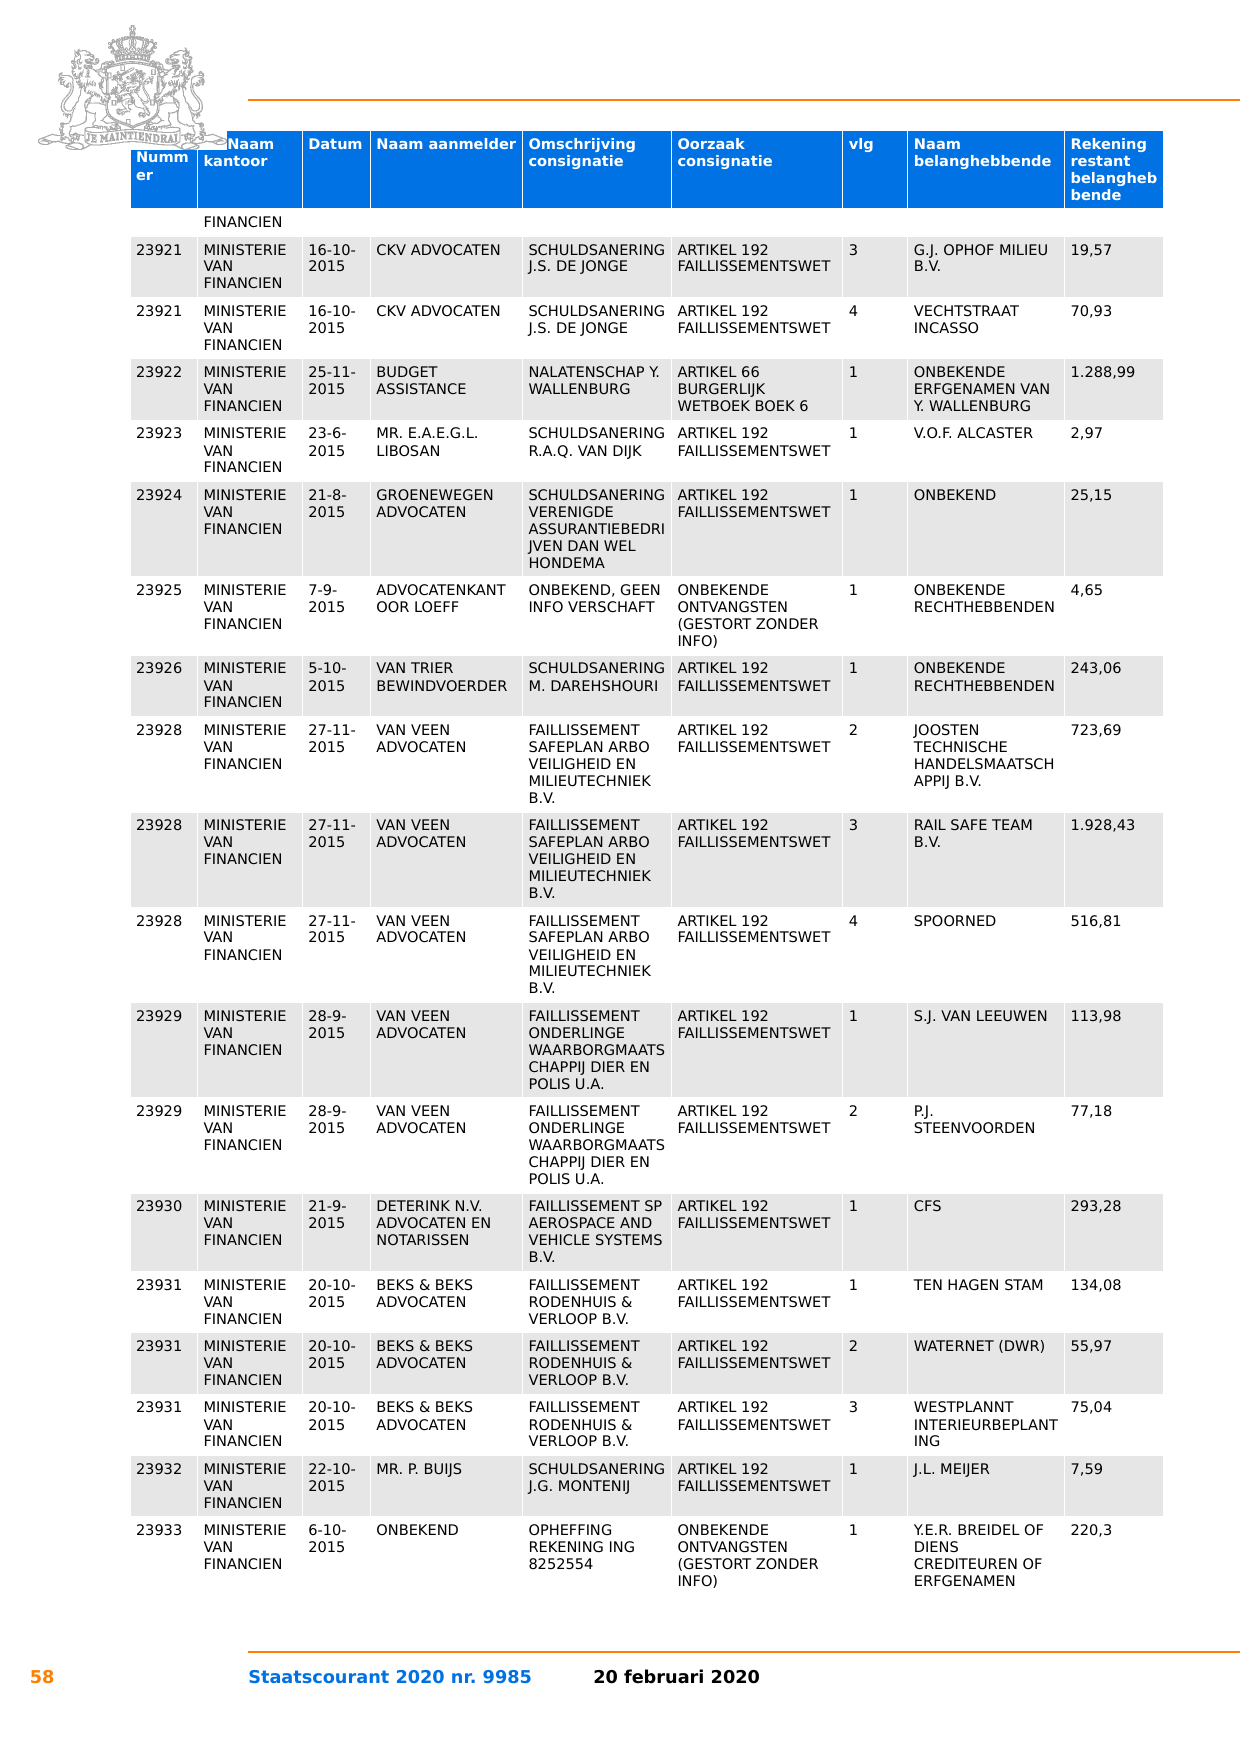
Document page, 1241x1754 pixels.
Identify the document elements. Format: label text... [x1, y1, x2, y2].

table_cell 2 [843, 1098, 907, 1193]
table_cell J.L. MEIJER [908, 1456, 1064, 1516]
table_cell MINISTERIE VAN FINANCIEN [198, 1194, 302, 1271]
table_cell OPHEFFING REKENING ING 8252554 [523, 1518, 671, 1595]
table_header Oorzaak consignatie [672, 131, 842, 208]
table_cell 1 [843, 482, 907, 576]
table_cell 23931 [131, 1333, 197, 1394]
table_cell CFS [908, 1194, 1064, 1271]
table_cell 1 [843, 1456, 907, 1516]
table_cell 23929 [131, 1098, 197, 1193]
table_cell ONBEKENDE RECHTHEBBENDEN [908, 656, 1064, 716]
table_cell 77,18 [1065, 1098, 1163, 1193]
table_cell 1 [843, 359, 907, 420]
table_cell [131, 209, 197, 236]
table_cell 1 [843, 1003, 907, 1097]
table_cell FINANCIEN [198, 209, 302, 236]
table_cell SCHULDSANERING R.A.Q. VAN DIJK [523, 421, 671, 481]
table_cell MINISTERIE VAN FINANCIEN [198, 421, 302, 481]
table_cell 28-9-2015 [303, 1003, 370, 1097]
table_cell 23922 [131, 359, 197, 420]
table_cell ADVOCATENKANTOOR LOEFF [371, 578, 522, 655]
table_cell 293,28 [1065, 1194, 1163, 1271]
table_cell ONBEKEND [908, 482, 1064, 576]
table_cell FAILLISSEMENT ONDERLINGE WAARBORGMAATSCHAPPIJ DIER EN POLIS U.A. [523, 1003, 671, 1097]
table_cell TEN HAGEN STAM [908, 1272, 1064, 1332]
table_cell 113,98 [1065, 1003, 1163, 1097]
table_cell SCHULDSANERING M. DAREHSHOURI [523, 656, 671, 716]
table_cell ARTIKEL 192 FAILLISSEMENTSWET [672, 298, 842, 358]
table_cell VAN TRIER BEWINDVOERDER [371, 656, 522, 716]
table_cell 23932 [131, 1456, 197, 1516]
table_cell BEKS & BEKS ADVOCATEN [371, 1272, 522, 1332]
table_cell MINISTERIE VAN FINANCIEN [198, 908, 302, 1002]
table_cell MINISTERIE VAN FINANCIEN [198, 656, 302, 716]
table_cell ARTIKEL 192 FAILLISSEMENTSWET [672, 908, 842, 1002]
table_cell FAILLISSEMENT ONDERLINGE WAARBORGMAATSCHAPPIJ DIER EN POLIS U.A. [523, 1098, 671, 1193]
table_cell ARTIKEL 192 FAILLISSEMENTSWET [672, 1194, 842, 1271]
table_cell 4,65 [1065, 578, 1163, 655]
table_cell 3 [843, 1395, 907, 1455]
table_cell FAILLISSEMENT SAFEPLAN ARBO VEILIGHEID EN MILIEUTECHNIEK B.V. [523, 717, 671, 811]
table_cell SCHULDSANERING J.S. DE JONGE [523, 237, 671, 297]
table_header Datum [303, 131, 370, 208]
table_header Omschrijving consignatie [523, 131, 671, 208]
table_cell RAIL SAFE TEAM B.V. [908, 813, 1064, 907]
table_header Naam kantoor [198, 131, 302, 208]
table_cell 75,04 [1065, 1395, 1163, 1455]
table_cell 1 [843, 656, 907, 716]
table_cell ARTIKEL 192 FAILLISSEMENTSWET [672, 813, 842, 907]
table_cell GROENEWEGEN ADVOCATEN [371, 482, 522, 576]
table_cell JOOSTEN TECHNISCHE HANDELSMAATSCHAPPIJ B.V. [908, 717, 1064, 811]
table_cell 3 [843, 813, 907, 907]
table_cell 516,81 [1065, 908, 1163, 1002]
table_cell MINISTERIE VAN FINANCIEN [198, 1003, 302, 1097]
table_cell MINISTERIE VAN FINANCIEN [198, 359, 302, 420]
table_cell 23931 [131, 1272, 197, 1332]
table_cell 4 [843, 298, 907, 358]
table_cell 2 [843, 1333, 907, 1394]
table_cell 23930 [131, 1194, 197, 1271]
table_cell 21-9-2015 [303, 1194, 370, 1271]
table_cell MINISTERIE VAN FINANCIEN [198, 1518, 302, 1595]
table_cell 20-10-2015 [303, 1395, 370, 1455]
table_cell 28-9-2015 [303, 1098, 370, 1193]
table_cell MINISTERIE VAN FINANCIEN [198, 298, 302, 358]
table_cell ARTIKEL 192 FAILLISSEMENTSWET [672, 482, 842, 576]
table_cell 243,06 [1065, 656, 1163, 716]
table_cell VAN VEEN ADVOCATEN [371, 1098, 522, 1193]
table_cell 16-10-2015 [303, 298, 370, 358]
table_cell 1 [843, 1518, 907, 1595]
table_cell MR. E.A.E.G.L. LIBOSAN [371, 421, 522, 481]
table_cell 23924 [131, 482, 197, 576]
table_cell ONBEKENDE RECHTHEBBENDEN [908, 578, 1064, 655]
table_cell MINISTERIE VAN FINANCIEN [198, 578, 302, 655]
table_cell BUDGET ASSISTANCE [371, 359, 522, 420]
table_cell ARTIKEL 192 FAILLISSEMENTSWET [672, 656, 842, 716]
table_header Nummer [131, 150, 197, 208]
table_cell ONBEKENDE ONTVANGSTEN (GESTORT ZONDER INFO) [672, 1518, 842, 1595]
table_cell 723,69 [1065, 717, 1163, 811]
table_cell SPOORNED [908, 908, 1064, 1002]
table_cell WATERNET (DWR) [908, 1333, 1064, 1394]
table_cell ARTIKEL 192 FAILLISSEMENTSWET [672, 421, 842, 481]
table_cell ONBEKEND [371, 1518, 522, 1595]
table_cell MINISTERIE VAN FINANCIEN [198, 482, 302, 576]
table_cell 16-10-2015 [303, 237, 370, 297]
table_cell WESTPLANNT INTERIEURBEPLANTING [908, 1395, 1064, 1455]
table_cell S.J. VAN LEEUWEN [908, 1003, 1064, 1097]
table_cell 3 [843, 237, 907, 297]
table_cell 1.928,43 [1065, 813, 1163, 907]
table_cell MINISTERIE VAN FINANCIEN [198, 813, 302, 907]
table_cell SCHULDSANERING VERENIGDE ASSURANTIEBEDRIJVEN DAN WEL HONDEMA [523, 482, 671, 576]
table_cell MINISTERIE VAN FINANCIEN [198, 717, 302, 811]
table_cell 134,08 [1065, 1272, 1163, 1332]
table_cell 21-8-2015 [303, 482, 370, 576]
table_header Naam aanmelder [371, 131, 522, 208]
table_cell 23921 [131, 298, 197, 358]
table_cell 70,93 [1065, 298, 1163, 358]
table_cell 2,97 [1065, 421, 1163, 481]
table_cell 23-6-2015 [303, 421, 370, 481]
table_cell FAILLISSEMENT RODENHUIS & VERLOOP B.V. [523, 1395, 671, 1455]
table_cell 23925 [131, 578, 197, 655]
table_cell ONBEKEND, GEEN INFO VERSCHAFT [523, 578, 671, 655]
table_cell SCHULDSANERING J.S. DE JONGE [523, 298, 671, 358]
table_cell 7-9-2015 [303, 578, 370, 655]
table_cell 23928 [131, 908, 197, 1002]
table_cell VAN VEEN ADVOCATEN [371, 1003, 522, 1097]
table_cell ARTIKEL 192 FAILLISSEMENTSWET [672, 237, 842, 297]
table_header Naam belanghebbende [908, 131, 1064, 208]
table_cell 1 [843, 578, 907, 655]
table_cell [672, 209, 842, 236]
table_cell NALATENSCHAP Y. WALLENBURG [523, 359, 671, 420]
table_cell 19,57 [1065, 237, 1163, 297]
table_cell FAILLISSEMENT SAFEPLAN ARBO VEILIGHEID EN MILIEUTECHNIEK B.V. [523, 908, 671, 1002]
table_cell 4 [843, 908, 907, 1002]
table_cell ARTIKEL 192 FAILLISSEMENTSWET [672, 1003, 842, 1097]
table_cell DETERINK N.V. ADVOCATEN EN NOTARISSEN [371, 1194, 522, 1271]
table_cell 27-11-2015 [303, 908, 370, 1002]
table_cell [843, 209, 907, 236]
table_cell G.J. OPHOF MILIEU B.V. [908, 237, 1064, 297]
table_cell CKV ADVOCATEN [371, 237, 522, 297]
table_cell 27-11-2015 [303, 717, 370, 811]
table_cell 2 [843, 717, 907, 811]
table_cell ONBEKENDE ONTVANGSTEN (GESTORT ZONDER INFO) [672, 578, 842, 655]
table_cell 1.288,99 [1065, 359, 1163, 420]
table_cell 6-10-2015 [303, 1518, 370, 1595]
table_cell 23931 [131, 1395, 197, 1455]
picture [38, 25, 227, 150]
table_cell ARTIKEL 192 FAILLISSEMENTSWET [672, 717, 842, 811]
table_cell 23928 [131, 813, 197, 907]
table_cell MINISTERIE VAN FINANCIEN [198, 1272, 302, 1332]
table_cell MINISTERIE VAN FINANCIEN [198, 237, 302, 297]
table_cell BEKS & BEKS ADVOCATEN [371, 1395, 522, 1455]
table_cell ARTIKEL 192 FAILLISSEMENTSWET [672, 1333, 842, 1394]
table_cell 20-10-2015 [303, 1333, 370, 1394]
table_cell 23921 [131, 237, 197, 297]
table_cell Y.E.R. BREIDEL OF DIENS CREDITEUREN OF ERFGENAMEN [908, 1518, 1064, 1595]
table_cell 23923 [131, 421, 197, 481]
table_cell P.J. STEENVOORDEN [908, 1098, 1064, 1193]
table_cell 23928 [131, 717, 197, 811]
table_cell FAILLISSEMENT SAFEPLAN ARBO VEILIGHEID EN MILIEUTECHNIEK B.V. [523, 813, 671, 907]
table_cell 23929 [131, 1003, 197, 1097]
table_cell 220,3 [1065, 1518, 1163, 1595]
table_cell 27-11-2015 [303, 813, 370, 907]
table_cell 1 [843, 421, 907, 481]
table_cell 7,59 [1065, 1456, 1163, 1516]
table_cell FAILLISSEMENT RODENHUIS & VERLOOP B.V. [523, 1333, 671, 1394]
table_cell MINISTERIE VAN FINANCIEN [198, 1333, 302, 1394]
table_cell ARTIKEL 66 BURGERLIJK WETBOEK BOEK 6 [672, 359, 842, 420]
table_cell CKV ADVOCATEN [371, 298, 522, 358]
table_cell 20-10-2015 [303, 1272, 370, 1332]
table_cell FAILLISSEMENT SP AEROSPACE AND VEHICLE SYSTEMS B.V. [523, 1194, 671, 1271]
table_cell [371, 209, 522, 236]
table_cell 1 [843, 1194, 907, 1271]
table_cell [303, 209, 370, 236]
table_cell BEKS & BEKS ADVOCATEN [371, 1333, 522, 1394]
table_header Rekening restant belanghebbende [1065, 131, 1163, 208]
table_cell FAILLISSEMENT RODENHUIS & VERLOOP B.V. [523, 1272, 671, 1332]
table_cell ARTIKEL 192 FAILLISSEMENTSWET [672, 1098, 842, 1193]
table_cell 25,15 [1065, 482, 1163, 576]
table_cell [1065, 209, 1163, 236]
table_cell VAN VEEN ADVOCATEN [371, 813, 522, 907]
table_cell MR. P. BUIJS [371, 1456, 522, 1516]
table_cell 5-10-2015 [303, 656, 370, 716]
table_cell [523, 209, 671, 236]
table_cell MINISTERIE VAN FINANCIEN [198, 1456, 302, 1516]
table_cell ARTIKEL 192 FAILLISSEMENTSWET [672, 1395, 842, 1455]
table_cell [908, 209, 1064, 236]
table_cell VECHTSTRAAT INCASSO [908, 298, 1064, 358]
table_cell VAN VEEN ADVOCATEN [371, 717, 522, 811]
table_cell 25-11-2015 [303, 359, 370, 420]
table_cell MINISTERIE VAN FINANCIEN [198, 1098, 302, 1193]
table_cell ARTIKEL 192 FAILLISSEMENTSWET [672, 1456, 842, 1516]
table_cell VAN VEEN ADVOCATEN [371, 908, 522, 1002]
table_cell MINISTERIE VAN FINANCIEN [198, 1395, 302, 1455]
table_cell SCHULDSANERING J.G. MONTENIJ [523, 1456, 671, 1516]
table_cell ARTIKEL 192 FAILLISSEMENTSWET [672, 1272, 842, 1332]
table_cell 23926 [131, 656, 197, 716]
table_cell V.O.F. ALCASTER [908, 421, 1064, 481]
table_cell 55,97 [1065, 1333, 1163, 1394]
table_cell 23933 [131, 1518, 197, 1595]
table_header vlg [843, 131, 907, 208]
table_cell ONBEKENDE ERFGENAMEN VAN Y. WALLENBURG [908, 359, 1064, 420]
table_cell 22-10-2015 [303, 1456, 370, 1516]
table_cell 1 [843, 1272, 907, 1332]
